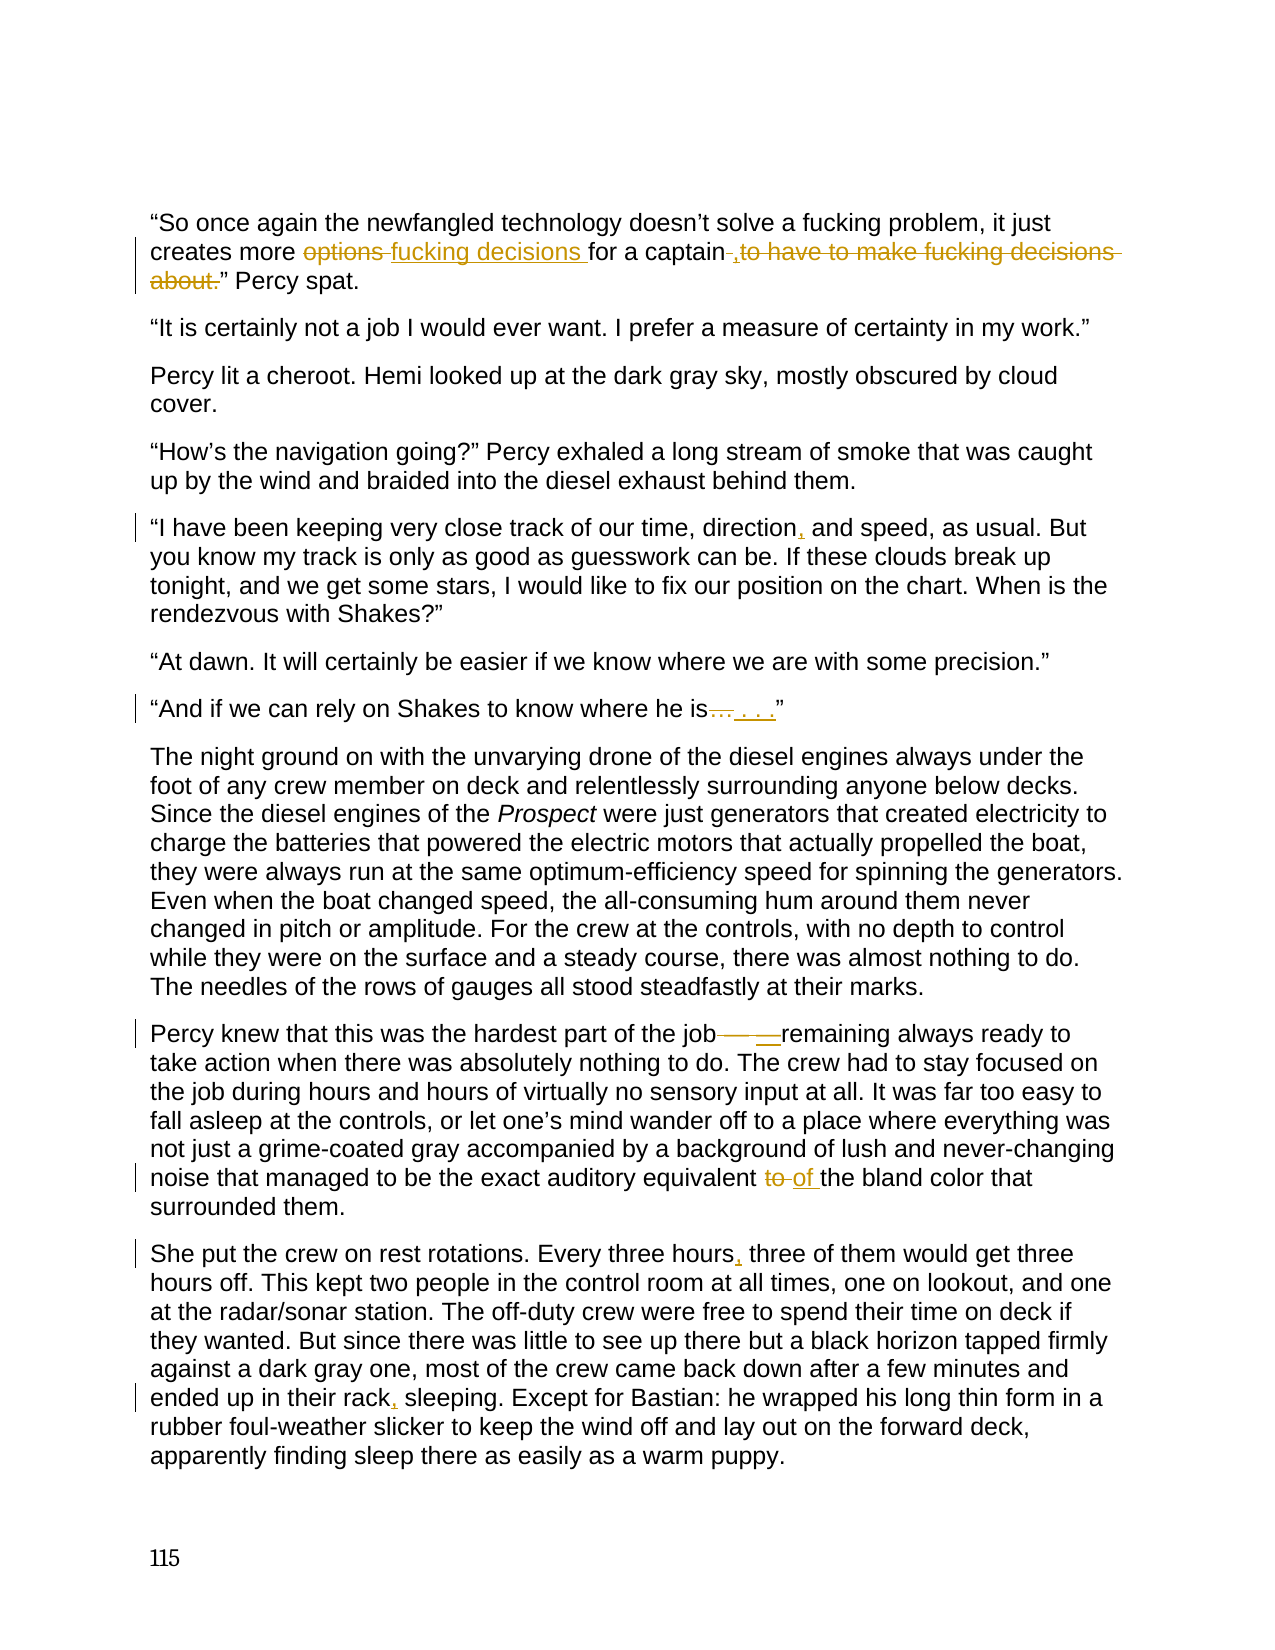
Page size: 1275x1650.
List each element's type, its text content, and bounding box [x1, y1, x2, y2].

text “And if we can rely on Shakes to know where he is . . .” [150, 694, 1125, 723]
text “At dawn. It will certainly be easier if we know where we are with some precision.” [150, 647, 1125, 676]
text “So once again the newfangled technology doesn’t solve a fucking problem, it just creates more fucking decisions for a captain,” Percy spat. [150, 208, 1125, 294]
text “I have been keeping very close track of our time, direction, and speed, as usual. But you know my track is only as good as guesswork can be. If these clouds break up tonight, and we get some stars, I would like to fix our position on the chart. When is the rendezvous with Shakes?” [150, 513, 1125, 628]
text “It is certainly not a job I would ever want. I prefer a measure of certainty in my work.” [150, 313, 1125, 342]
text Percy knew that this was the hardest part of the job—remaining always ready to take action when there was absolutely nothing to do. The crew had to stay focused on the job during hours and hours of virtually no sensory input at all. It was far too easy to fall asleep at the controls, or let one’s mind wander off to a place where everything was not just a grime-coated gray accompanied by a background of lush and never-changing noise that managed to be the exact auditory equivalent of the bland color that surrounded them. [150, 1019, 1125, 1221]
text The night ground on with the unvarying drone of the diesel engines always under the foot of any crew member on deck and relentlessly surrounding anyone below decks. Since the diesel engines of the Prospect were just generators that created electricity to charge the batteries that powered the electric motors that actually propelled the boat, they were always run at the same optimum-efficiency speed for spinning the generators. Even when the boat changed speed, the all-consuming hum around them never changed in pitch or amplitude. For the crew at the controls, with no depth to control while they were on the surface and a steady course, there was almost nothing to do. The needles of the rows of gauges all stood steadfastly at their marks. [150, 742, 1125, 1001]
text She put the crew on rest rotations. Every three hours, three of them would get three hours off. This kept two people in the control room at all times, one on lookout, and one at the radar/sonar station. The off-duty crew were free to spend their time on deck if they wanted. But since there was little to see up there but a black horizon tapped firmly against a dark gray one, most of the crew came back down after a few minutes and ended up in their rack, sleeping. Except for Bastian: he wrapped his long thin form in a rubber foul-weather slicker to keep the wind off and lay out on the forward deck, apparently finding sleep there as easily as a warm puppy. [150, 1239, 1125, 1469]
text “How’s the navigation going?” Percy exhaled a long stream of smoke that was caught up by the wind and braided into the diesel exhaust behind them. [150, 437, 1125, 494]
text Percy lit a cheroot. Hemi looked up at the dark gray sky, mostly obscured by cloud cover. [150, 361, 1125, 418]
